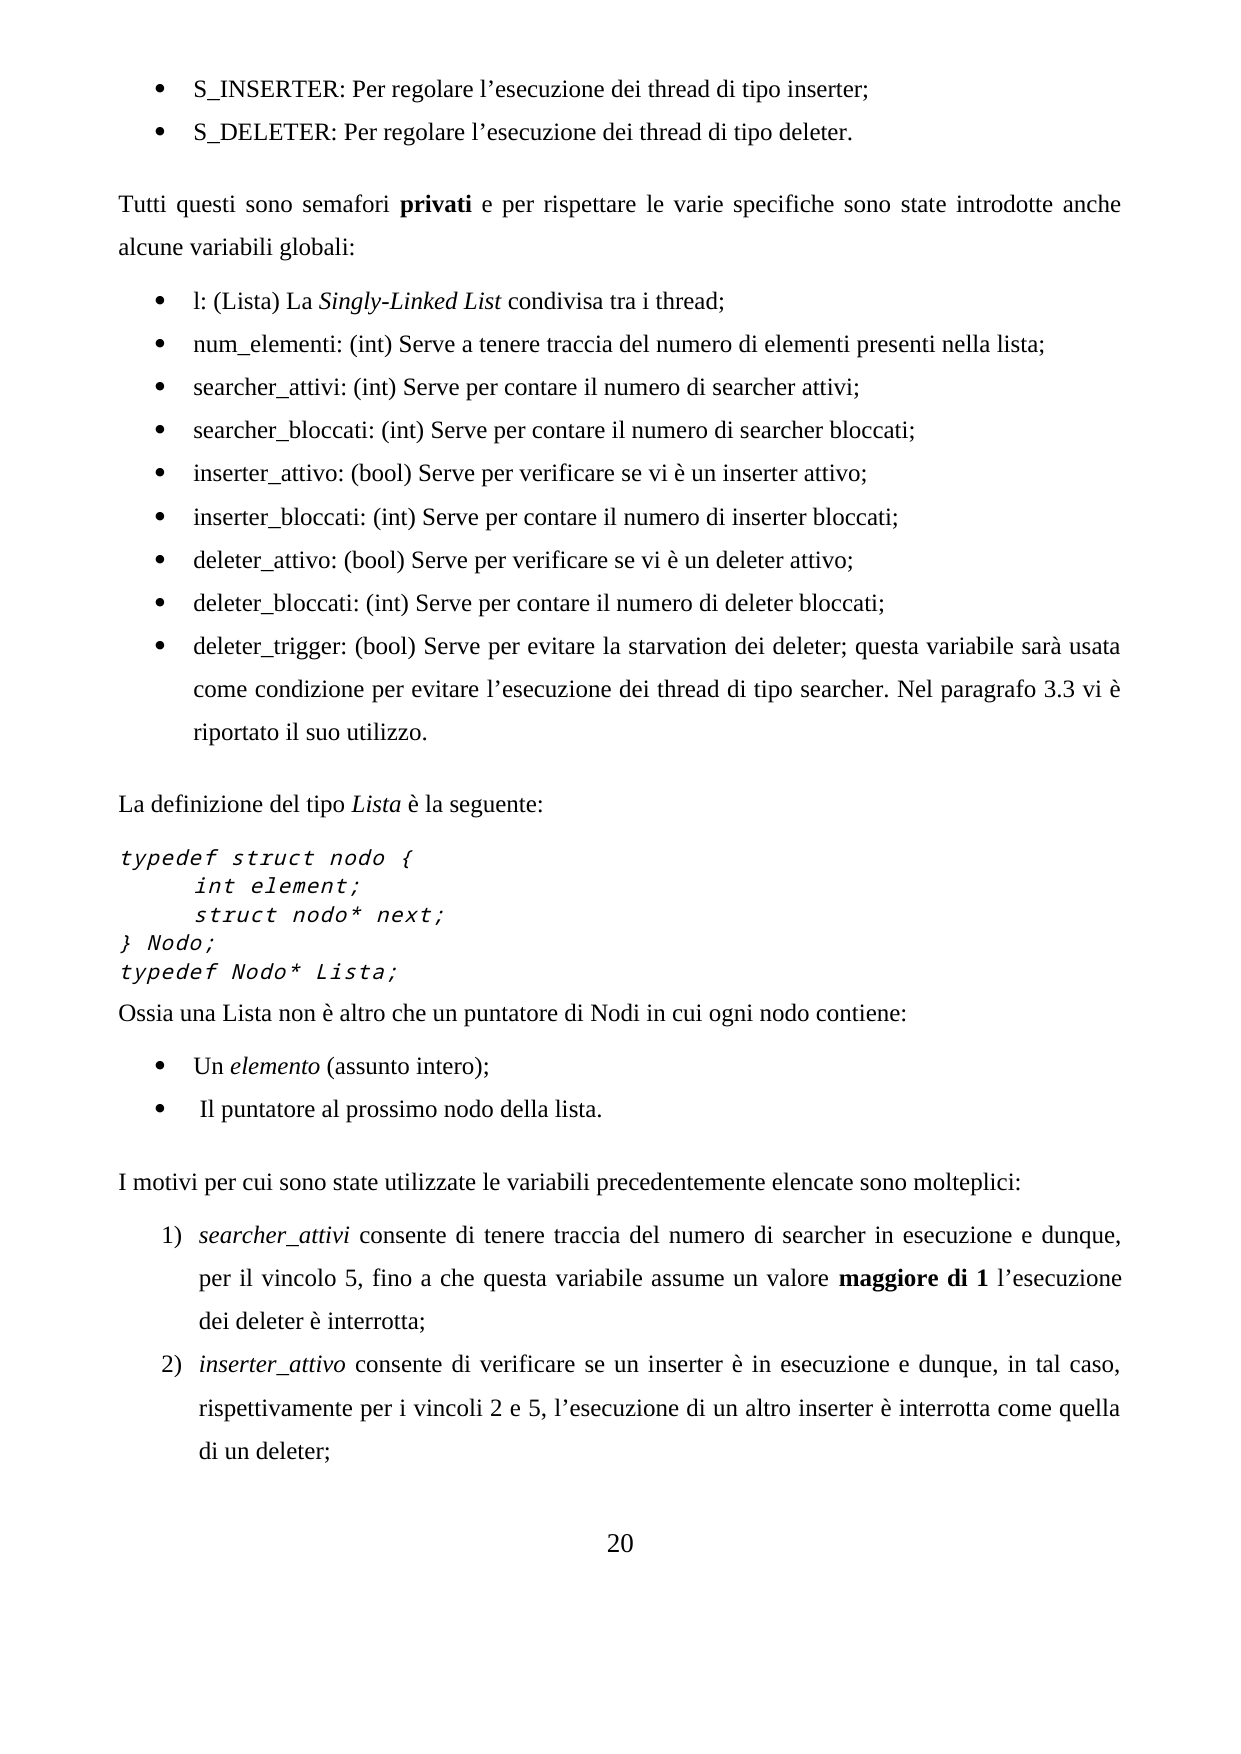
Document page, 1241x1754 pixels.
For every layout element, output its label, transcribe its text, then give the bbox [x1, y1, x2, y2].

text typedef struct nodo { [118, 843, 1122, 871]
list S_DELETER: Per regolare l’esecuzione dei thread di tipo deleter. [156, 117, 1122, 146]
text Ossia una Lista non è altro che un puntatore di Nodi in cui ogni nodo contiene: [118, 998, 1122, 1026]
list searcher_attivi consente di tenere traccia del numero di searcher in esecuzione e dunque, per il vincolo 5, fino a che questa variabile assume un valore maggiore di 1 l’esecuzione dei deleter è interrotta; [161, 1220, 1122, 1335]
list inserter_bloccati: (int) Serve per contare il numero di inserter bloccati; [156, 502, 1122, 530]
list searcher_attivi: (int) Serve per contare il numero di searcher attivi; [156, 372, 1122, 401]
list Il puntatore al prossimo nodo della lista. [156, 1094, 1122, 1123]
list S_INSERTER: Per regolare l’esecuzione dei thread di tipo inserter; [156, 74, 1122, 103]
list Un elemento (assunto intero); [156, 1051, 1122, 1080]
text int element; [118, 871, 1122, 900]
text struct nodo* next; [118, 900, 1122, 928]
list inserter_attivo consente di verificare se un inserter è in esecuzione e dunque, in tal caso, rispettivamente per i vincoli 2 e 5, l’esecuzione di un altro inserter è interrotta come quella di un deleter; [161, 1349, 1122, 1464]
list deleter_trigger: (bool) Serve per evitare la starvation dei deleter; questa variabile sarà usata come condizione per evitare l’esecuzione dei thread di tipo searcher. Nel paragrafo 3.3 vi è riportato il suo utilizzo. [156, 631, 1122, 746]
list num_elementi: (int) Serve a tenere traccia del numero di elementi presenti nella lista; [156, 329, 1122, 358]
list searcher_bloccati: (int) Serve per contare il numero di searcher bloccati; [156, 415, 1122, 444]
list l: (Lista) La Singly-Linked List condivisa tra i thread; [156, 286, 1122, 315]
text Tutti questi sono semafori privati e per rispettare le varie specifiche sono state introdotte anche alcune variabili globali: [118, 189, 1122, 261]
text typedef Nodo* Lista; [118, 957, 1122, 985]
text La definizione del tipo Lista è la seguente: [118, 789, 1122, 818]
list inserter_attivo: (bool) Serve per verificare se vi è un inserter attivo; [156, 458, 1122, 487]
list deleter_bloccati: (int) Serve per contare il numero di deleter bloccati; [156, 588, 1122, 617]
text } Nodo; [118, 928, 1122, 957]
text I motivi per cui sono state utilizzate le variabili precedentemente elencate sono molteplici: [118, 1167, 1122, 1195]
list deleter_attivo: (bool) Serve per verificare se vi è un deleter attivo; [156, 545, 1122, 573]
